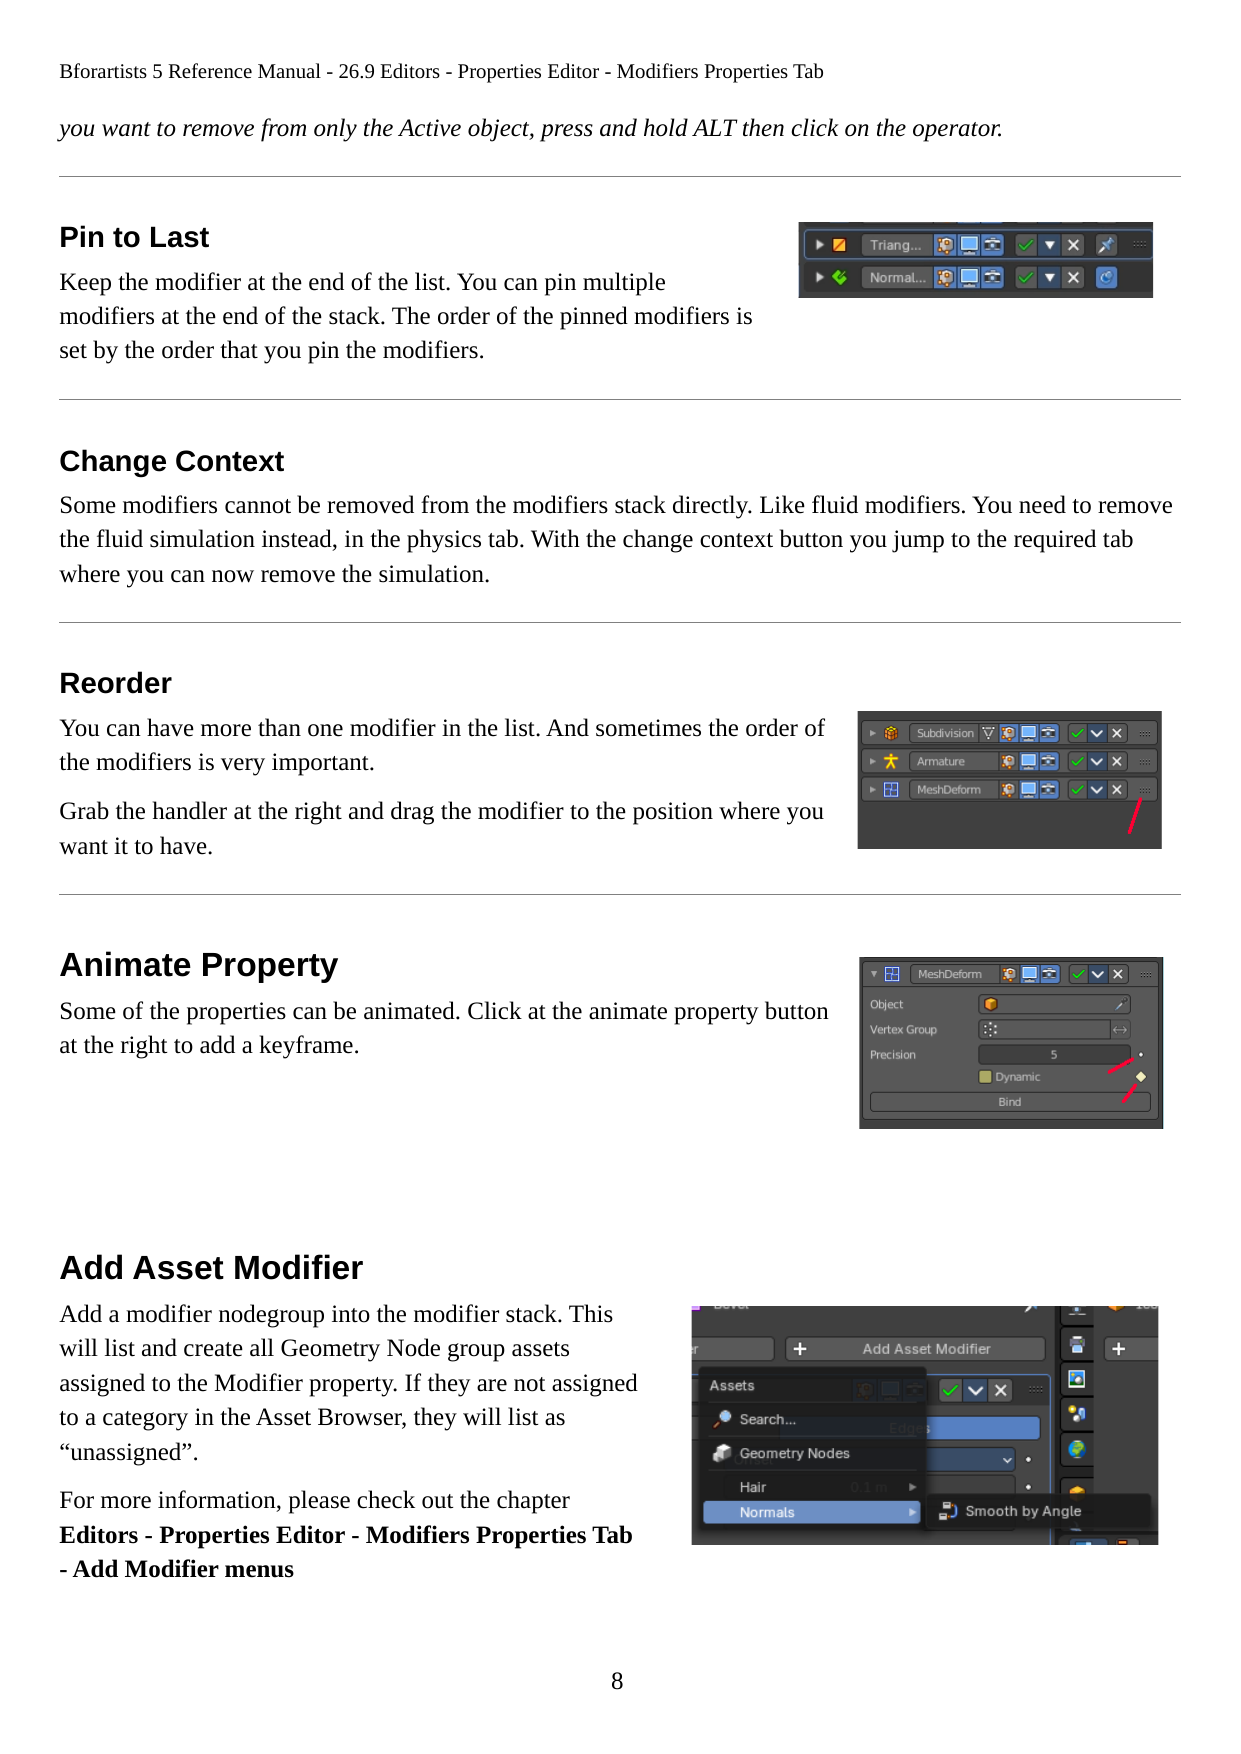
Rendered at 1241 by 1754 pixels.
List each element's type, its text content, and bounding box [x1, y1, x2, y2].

subtitle Add Asset Modifier [59, 1247, 1181, 1286]
text Some modifiers cannot be removed from the modifiers stack directly. Like fluid modifiers. You need to remove the fluid simulation instead, in the physics tab. With the change context button you jump to the required tab where you can now remove the simulation. [59, 490, 1181, 587]
text Keep the modifier at the end of the list. You can pin multiple modifiers at the end of the stack. The order of the pinned modifiers is set by the order that you pin the modifiers. [59, 267, 1181, 364]
picture [691, 1306, 1159, 1545]
text you want to remove from only the Active object, press and hold ALT then click on the operator. [59, 113, 1181, 141]
subtitle Animate Property [59, 945, 1181, 983]
picture [798, 222, 1154, 298]
text Some of the properties can be animated. Click at the animate property button at the right to add a keyframe. [59, 996, 859, 1059]
text Grab the handler at the right and drag the modifier to the position where you want it to have. [59, 796, 1181, 859]
text You can have more than one modifier in the list. And sometimes the order of the modifiers is very important. [59, 713, 857, 776]
subtitle Change Context [59, 443, 1181, 477]
text Add a modifier nodegroup into the modifier stack. This will list and create all Geometry Node group assets assigned to the Modifier property. If they are not assigned to a category in the Asset Browser, they will list as “unassigned”. [59, 1299, 1181, 1465]
subtitle Pin to Last [59, 220, 1181, 254]
picture [857, 711, 1162, 849]
picture [859, 957, 1164, 1129]
text For more information, please check out the chapter Editors - Properties Editor - Modifiers Properties Tab - Add Modifier menus [59, 1486, 1181, 1583]
subtitle Reorder [59, 666, 1181, 700]
